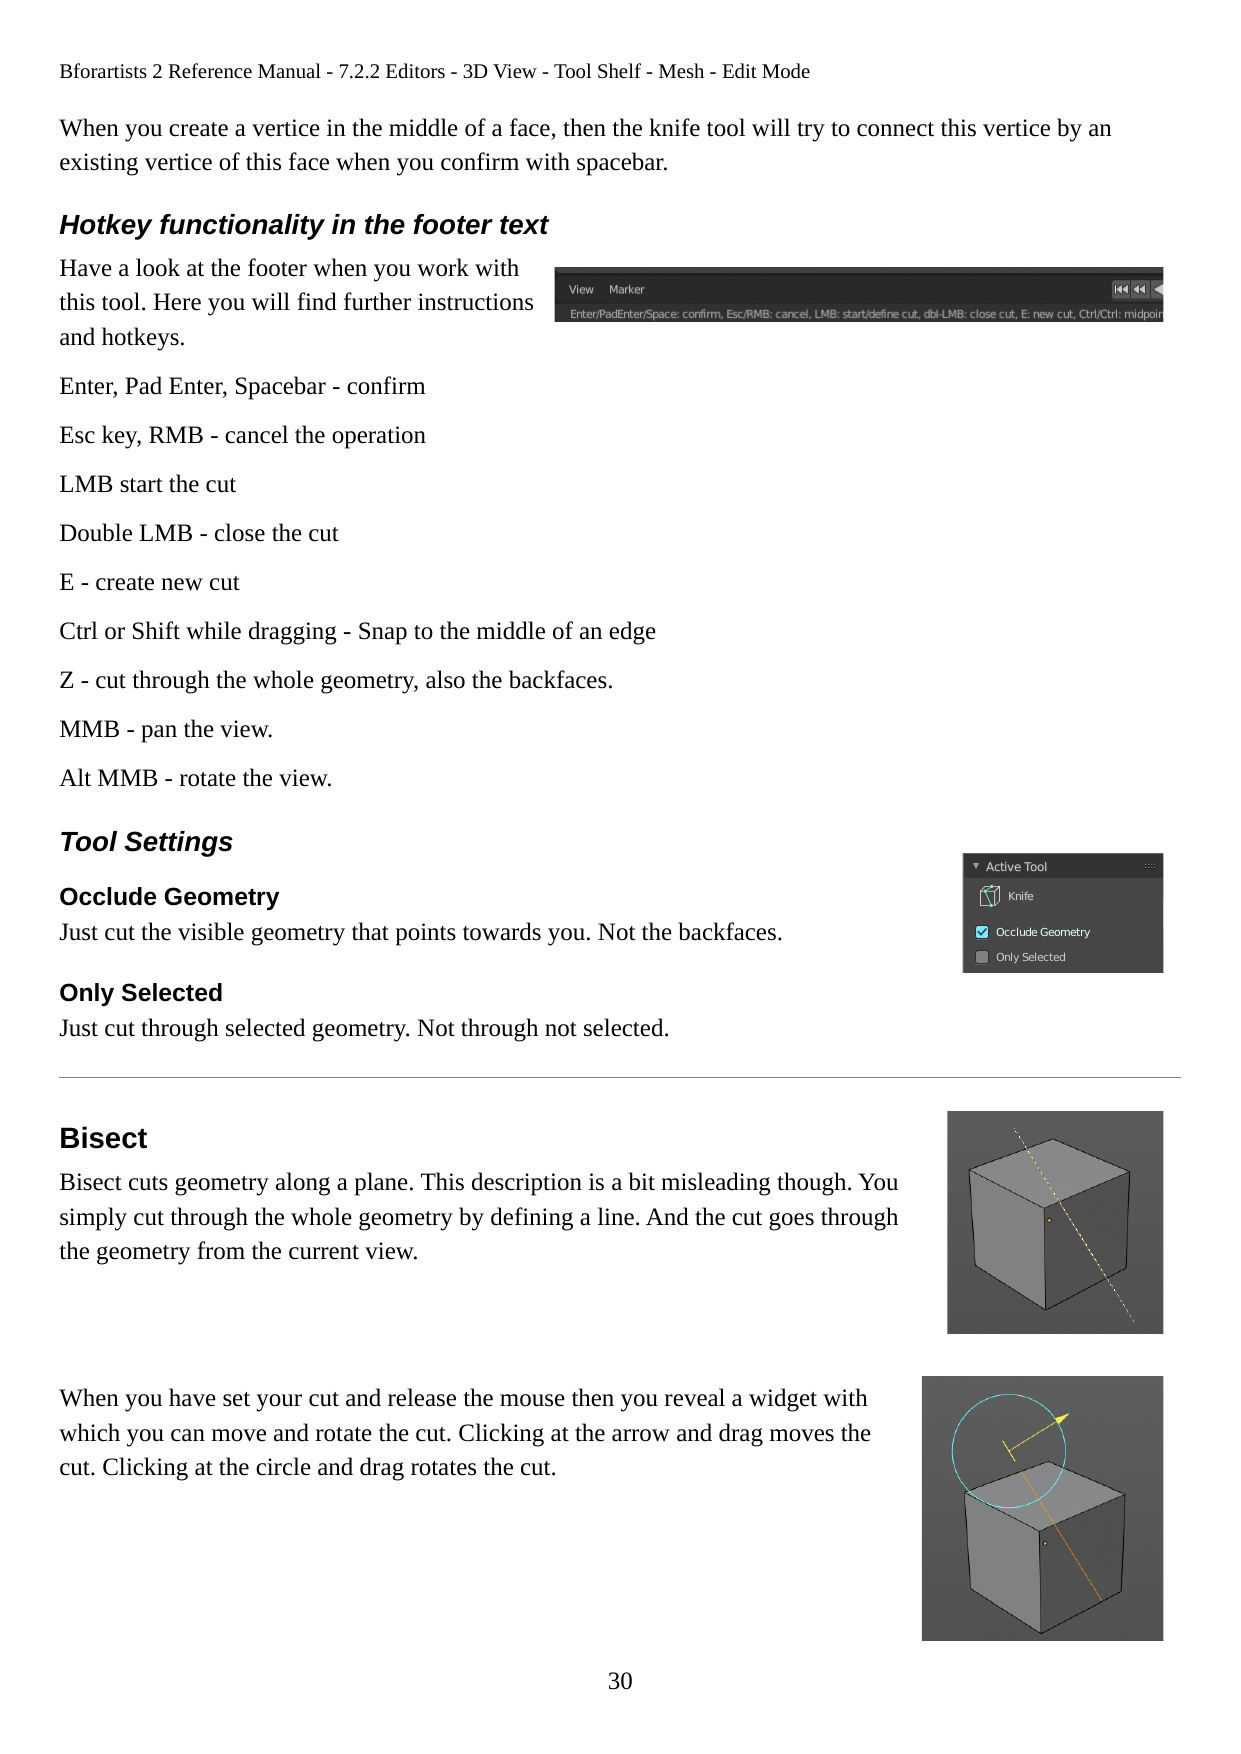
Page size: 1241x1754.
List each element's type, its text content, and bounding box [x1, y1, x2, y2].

subtitle Hotkey functionality in the footer text [59, 209, 1181, 241]
subtitle Bisect [59, 1121, 947, 1155]
subtitle Tool Settings [59, 825, 1181, 857]
subtitle [1164, 882, 1181, 911]
text E - create new cut [59, 567, 1181, 596]
text Z - cut through the whole geometry, also the backfaces. [59, 665, 1181, 694]
subtitle [1164, 1121, 1181, 1155]
text Double LMB - close the cut [59, 518, 1181, 547]
text Just cut the visible geometry that points towards you. Not the backfaces. [59, 917, 962, 946]
text MMB - pan the view. [59, 714, 1181, 743]
text Alt MMB - rotate the view. [59, 763, 1181, 792]
picture [921, 1376, 1164, 1641]
text When you have set your cut and release the mouse then you reveal a widget with which you can move and rotate the cut. Clicking at the arrow and drag moves the cut. Clicking at the circle and drag rotates the cut. [59, 1383, 921, 1481]
text Bisect cuts geometry along a plane. This description is a bit misleading though. You simply cut through the whole geometry by defining a line. And the cut goes through the geometry from the current view. [59, 1167, 947, 1265]
text Enter, Pad Enter, Spacebar - confirm [59, 371, 1181, 400]
text LMB start the cut [59, 469, 1181, 498]
text Ctrl or Shift while dragging - Snap to the middle of an edge [59, 616, 1181, 645]
subtitle Only Selected [59, 978, 1181, 1007]
text Have a look at the footer when you work with this tool. Here you will find further instructions and hotkeys. [59, 253, 1181, 351]
picture [962, 853, 1164, 973]
picture [947, 1111, 1164, 1334]
text When you create a vertice in the middle of a face, then the knife tool will try to connect this vertice by an existing vertice of this face when you confirm with spacebar. [59, 113, 1181, 176]
subtitle Occlude Geometry [59, 882, 962, 911]
text Esc key, RMB - cancel the operation [59, 420, 1181, 449]
picture [554, 267, 1164, 322]
text Just cut through selected geometry. Not through not selected. [59, 1013, 1181, 1042]
